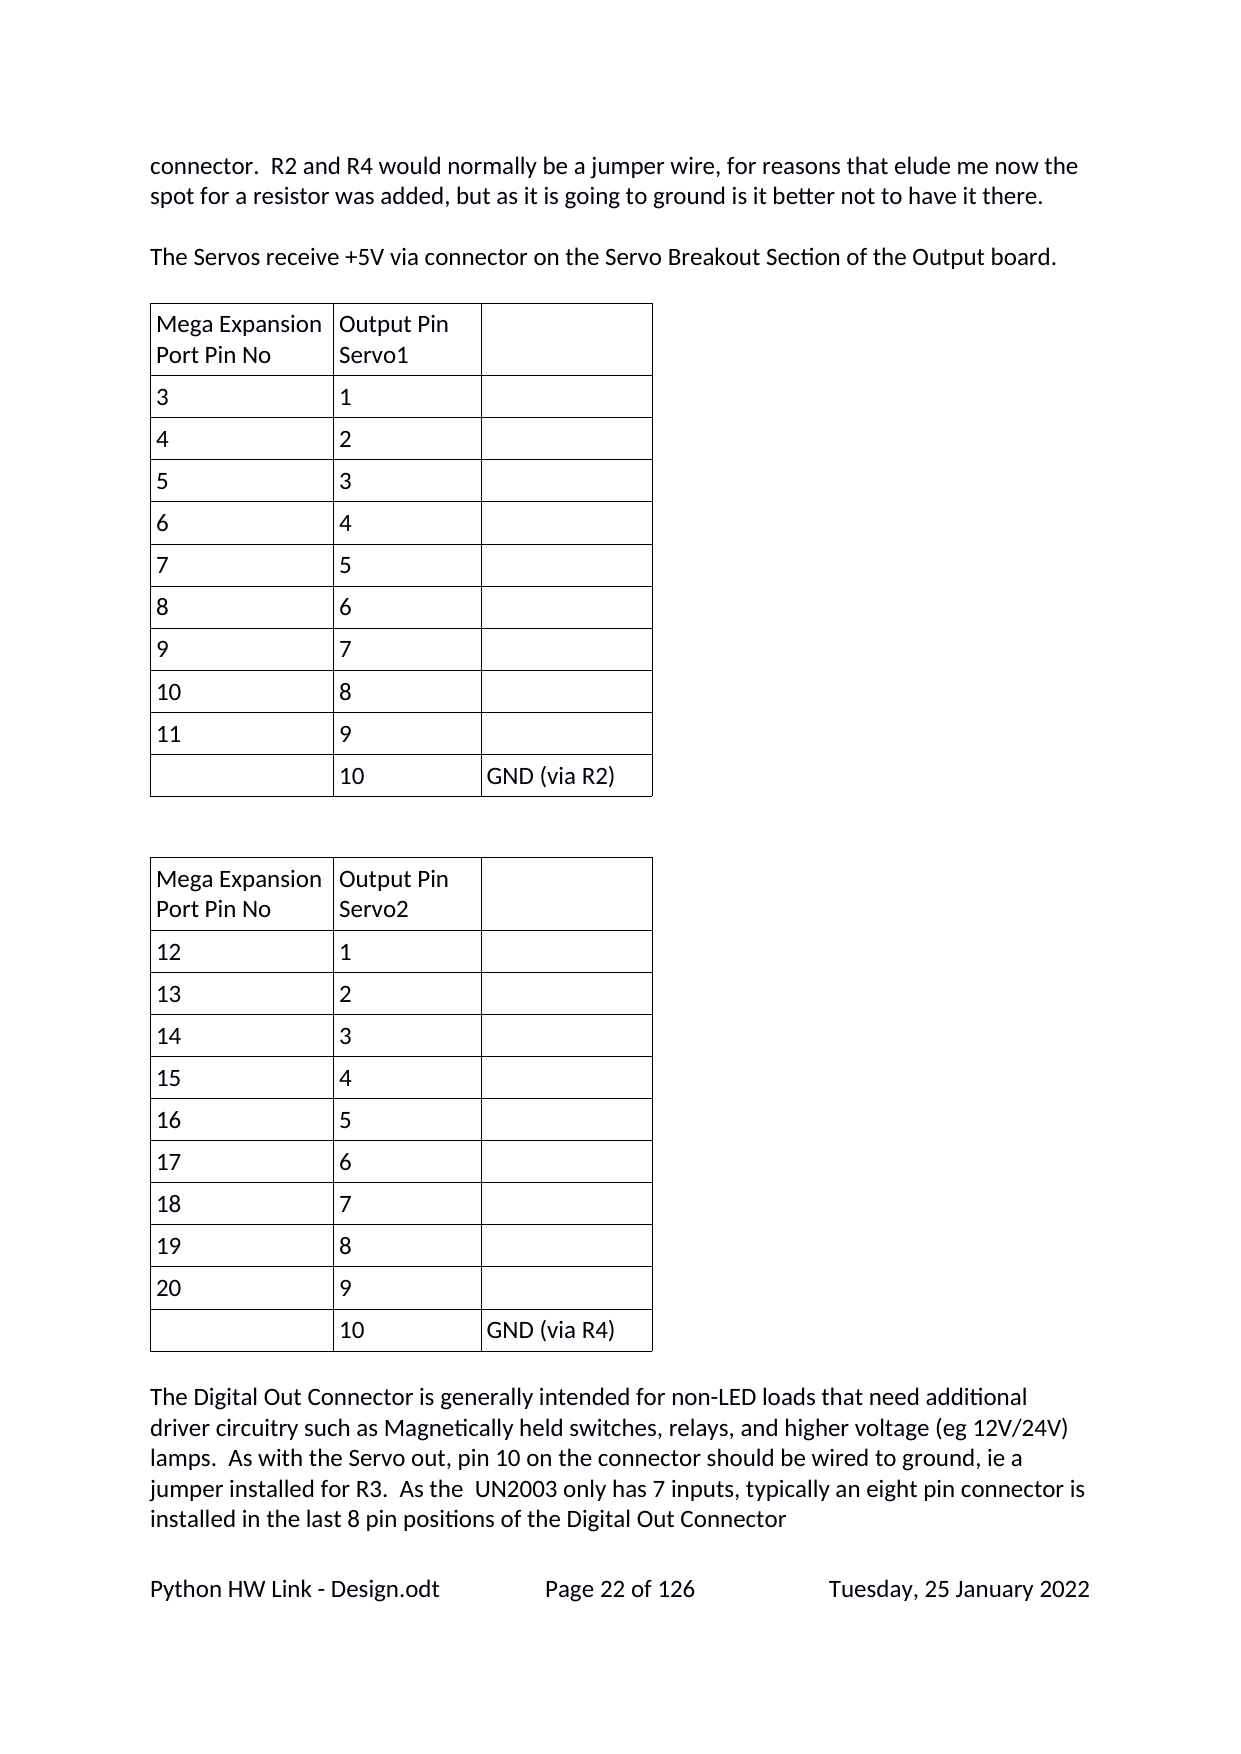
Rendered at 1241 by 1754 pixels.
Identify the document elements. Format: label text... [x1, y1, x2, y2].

table_cell [482, 1225, 652, 1266]
table_cell 10 [334, 1310, 481, 1351]
table_cell 20 [151, 1267, 333, 1308]
table_cell 5 [334, 545, 481, 586]
table_cell 7 [334, 1183, 481, 1224]
table_cell 6 [334, 587, 481, 628]
table_cell 5 [334, 1099, 481, 1140]
text The Digital Out Connector is generally intended for non-LED loads that need additional driver circuitry such as Magnetically held switches, relays, and higher voltage (eg 12V/24V) lamps. As with the Servo out, pin 10 on the connector should be wired to ground, ie a jumper installed for R3. As the UN2003 only has 7 inputs, typically an eight pin connector is installed in the last 8 pin positions of the Digital Out Connector [150, 1381, 1090, 1534]
table_cell 17 [151, 1141, 333, 1182]
table_header Output Pin Servo2 [334, 858, 481, 930]
table_cell 2 [334, 418, 481, 459]
table_cell [482, 931, 652, 972]
table_cell 6 [151, 502, 333, 543]
table_cell 6 [334, 1141, 481, 1182]
table_cell 16 [151, 1099, 333, 1140]
table_cell [482, 376, 652, 417]
table_cell 11 [151, 713, 333, 754]
text The Servos receive +5V via connector on the Servo Breakout Section of the Output board. [150, 242, 1090, 272]
table_cell GND (via R4) [482, 1310, 652, 1351]
table_cell 10 [334, 755, 481, 796]
table_cell 9 [334, 713, 481, 754]
table_cell 15 [151, 1057, 333, 1098]
table_cell [151, 755, 333, 796]
table_cell 3 [334, 460, 481, 501]
table_cell 3 [334, 1015, 481, 1056]
table_cell 18 [151, 1183, 333, 1224]
table_cell [482, 713, 652, 754]
table_cell 8 [334, 1225, 481, 1266]
table_cell 1 [334, 931, 481, 972]
table_cell [482, 1141, 652, 1182]
table_header [482, 858, 652, 930]
table_cell 4 [334, 1057, 481, 1098]
table_cell 8 [151, 587, 333, 628]
table_cell [482, 502, 652, 543]
table_cell 9 [334, 1267, 481, 1308]
table_cell [482, 671, 652, 712]
table_cell [482, 1015, 652, 1056]
table_cell 10 [151, 671, 333, 712]
table_header Mega Expansion Port Pin No [151, 304, 333, 375]
table_header Output Pin Servo1 [334, 304, 481, 375]
table_cell 12 [151, 931, 333, 972]
table_cell [482, 629, 652, 670]
table_cell 2 [334, 973, 481, 1014]
table_cell 4 [151, 418, 333, 459]
table_header [482, 304, 652, 375]
table_cell 19 [151, 1225, 333, 1266]
table_cell GND (via R2) [482, 755, 652, 796]
table_cell 3 [151, 376, 333, 417]
table_cell [482, 1183, 652, 1224]
table_cell 5 [151, 460, 333, 501]
table_cell [482, 1267, 652, 1308]
table_header Mega Expansion Port Pin No [151, 858, 333, 930]
table_cell 13 [151, 973, 333, 1014]
table_cell [482, 587, 652, 628]
table_cell [482, 418, 652, 459]
table_cell [482, 973, 652, 1014]
table_cell 14 [151, 1015, 333, 1056]
table_cell [482, 1057, 652, 1098]
table_cell [151, 1310, 333, 1351]
table_cell 7 [151, 545, 333, 586]
table_cell [482, 460, 652, 501]
table_cell 4 [334, 502, 481, 543]
table_cell 1 [334, 376, 481, 417]
table_cell 7 [334, 629, 481, 670]
table_cell 8 [334, 671, 481, 712]
table_cell [482, 1099, 652, 1140]
table_cell 9 [151, 629, 333, 670]
table_cell [482, 545, 652, 586]
text connector. R2 and R4 would normally be a jumper wire, for reasons that elude me now the spot for a resistor was added, but as it is going to ground is it better not to have it there. [150, 150, 1090, 211]
